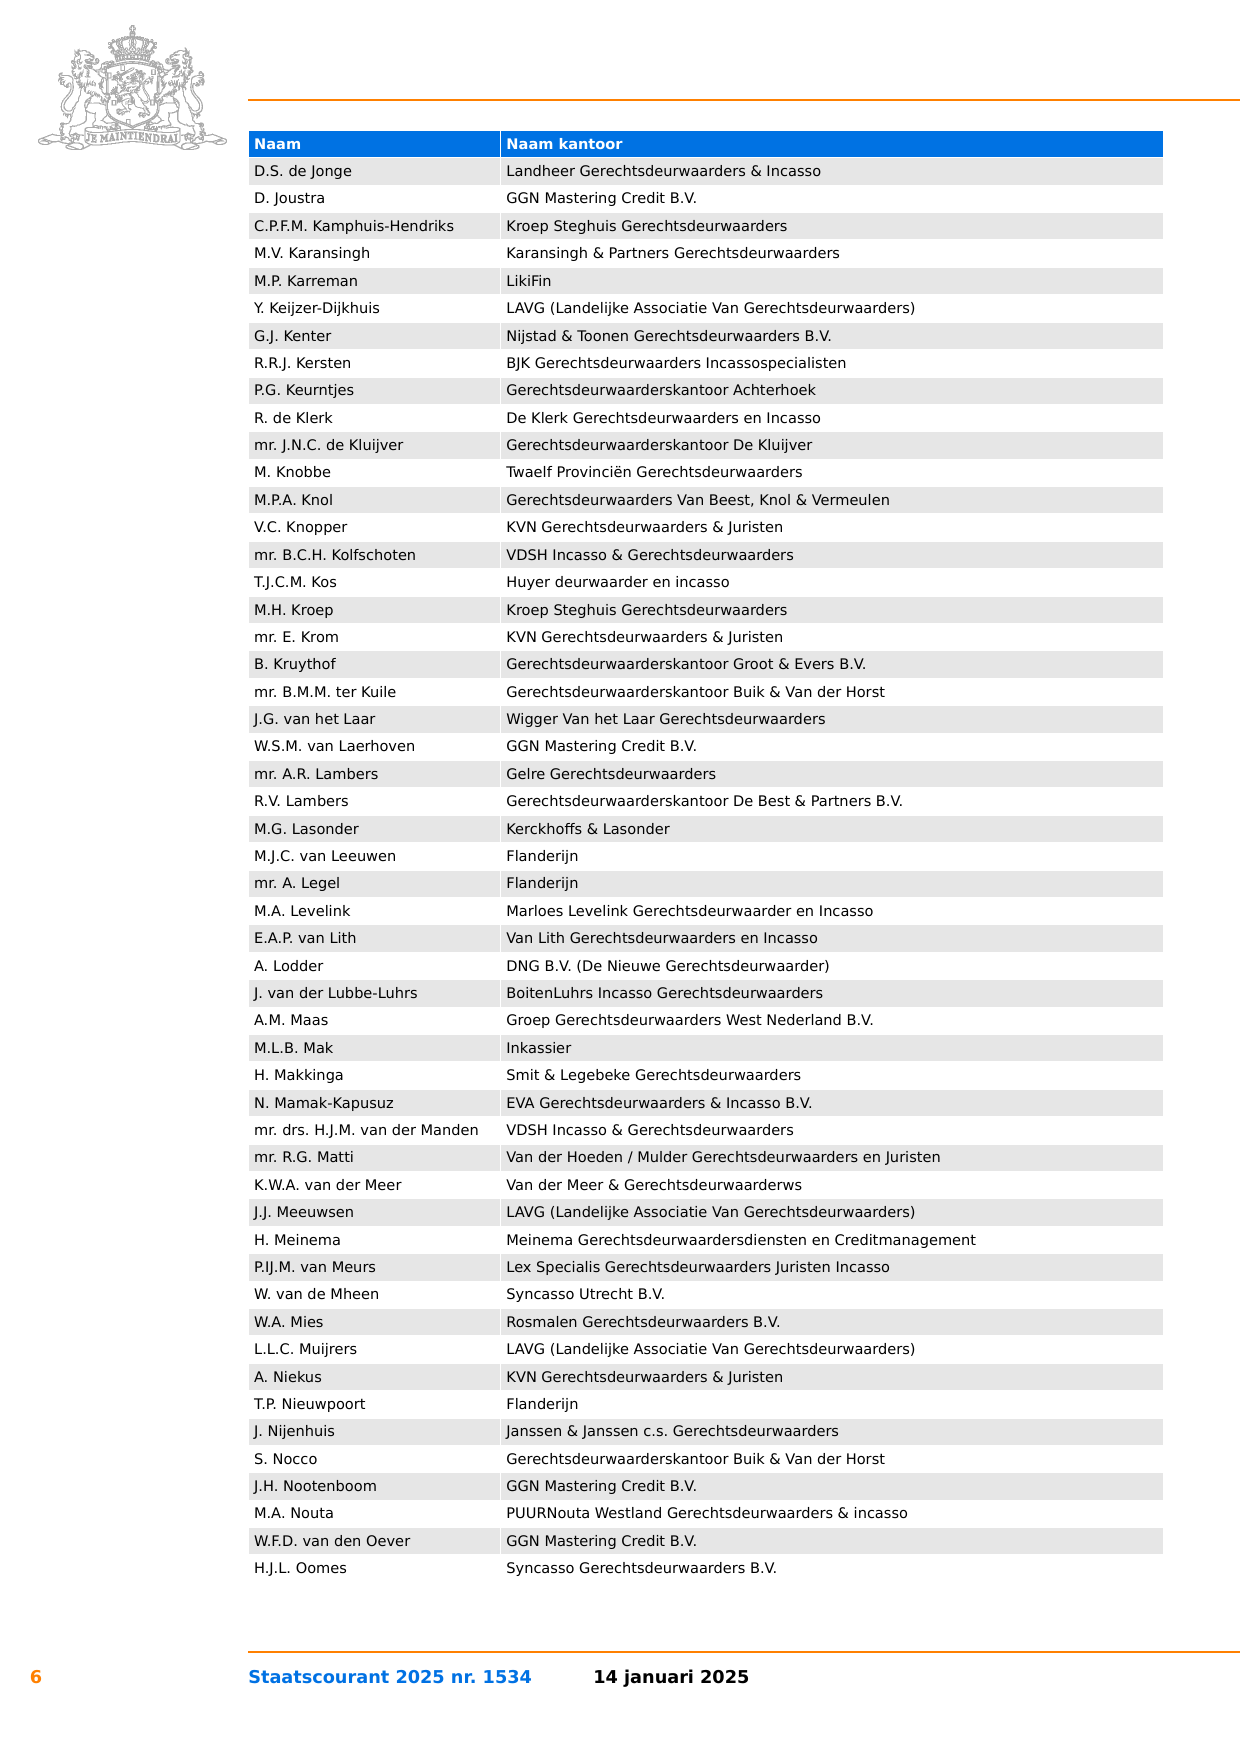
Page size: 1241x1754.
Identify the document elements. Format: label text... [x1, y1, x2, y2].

table_cell Van der Hoeden / Mulder Gerechtsdeurwaarders en Juristen [501, 1145, 1163, 1171]
table_cell GGN Mastering Credit B.V. [501, 186, 1163, 212]
table_cell J. van der Lubbe-Luhrs [249, 980, 500, 1007]
table_cell Flanderijn [501, 1391, 1163, 1417]
table_cell J. Nijenhuis [249, 1419, 500, 1445]
table_cell J.J. Meeuwsen [249, 1199, 500, 1226]
table_cell Flanderijn [501, 871, 1163, 897]
table_cell N. Mamak-Kapusuz [249, 1090, 500, 1116]
table_cell P.IJ.M. van Meurs [249, 1254, 500, 1281]
table_cell mr. E. Krom [249, 624, 500, 650]
table_cell De Klerk Gerechtsdeurwaarders en Incasso [501, 405, 1163, 431]
table_cell W.F.D. van den Oever [249, 1528, 500, 1554]
table_cell mr. R.G. Matti [249, 1145, 500, 1171]
table_cell VDSH Incasso & Gerechtsdeurwaarders [501, 1117, 1163, 1143]
table_cell KVN Gerechtsdeurwaarders & Juristen [501, 624, 1163, 650]
table_cell D. Joustra [249, 186, 500, 212]
table_cell mr. A.R. Lambers [249, 761, 500, 787]
table_cell M.J.C. van Leeuwen [249, 843, 500, 869]
table_cell BoitenLuhrs Incasso Gerechtsdeurwaarders [501, 980, 1163, 1007]
table_cell Flanderijn [501, 843, 1163, 869]
table_cell R. de Klerk [249, 405, 500, 431]
table_cell LAVG (Landelijke Associatie Van Gerechtsdeurwaarders) [501, 1336, 1163, 1363]
table_cell Meinema Gerechtsdeurwaardersdiensten en Creditmanagement [501, 1227, 1163, 1253]
table_cell W.S.M. van Laerhoven [249, 734, 500, 760]
table_cell GGN Mastering Credit B.V. [501, 734, 1163, 760]
table_cell mr. J.N.C. de Kluijver [249, 432, 500, 459]
table_cell LAVG (Landelijke Associatie Van Gerechtsdeurwaarders) [501, 295, 1163, 322]
table_cell Gerechtsdeurwaarderskantoor Buik & Van der Horst [501, 1446, 1163, 1472]
table_cell E.A.P. van Lith [249, 925, 500, 952]
table_cell Lex Specialis Gerechtsdeurwaarders Juristen Incasso [501, 1254, 1163, 1281]
table_cell mr. A. Legel [249, 871, 500, 897]
table_cell LAVG (Landelijke Associatie Van Gerechtsdeurwaarders) [501, 1199, 1163, 1226]
table_cell R.R.J. Kersten [249, 350, 500, 376]
table_cell GGN Mastering Credit B.V. [501, 1473, 1163, 1500]
table_header Naam [249, 131, 500, 157]
table_cell V.C. Knopper [249, 515, 500, 541]
table_cell Wigger Van het Laar Gerechtsdeurwaarders [501, 706, 1163, 733]
table_cell A.M. Maas [249, 1008, 500, 1034]
table_cell S. Nocco [249, 1446, 500, 1472]
table_cell VDSH Incasso & Gerechtsdeurwaarders [501, 542, 1163, 568]
table_cell M.A. Nouta [249, 1501, 500, 1527]
table_cell M.P.A. Knol [249, 487, 500, 513]
table_cell T.P. Nieuwpoort [249, 1391, 500, 1417]
table_cell Huyer deurwaarder en incasso [501, 569, 1163, 596]
table_cell T.J.C.M. Kos [249, 569, 500, 596]
table_cell mr. B.C.H. Kolfschoten [249, 542, 500, 568]
table_cell KVN Gerechtsdeurwaarders & Juristen [501, 1364, 1163, 1390]
table_cell M.L.B. Mak [249, 1035, 500, 1061]
table_cell Gerechtsdeurwaarderskantoor Buik & Van der Horst [501, 679, 1163, 705]
table_cell Janssen & Janssen c.s. Gerechtsdeurwaarders [501, 1419, 1163, 1445]
table_cell Gelre Gerechtsdeurwaarders [501, 761, 1163, 787]
table_cell Rosmalen Gerechtsdeurwaarders B.V. [501, 1309, 1163, 1335]
table_cell Van der Meer & Gerechtsdeurwaarderws [501, 1172, 1163, 1198]
table_cell Marloes Levelink Gerechtsdeurwaarder en Incasso [501, 898, 1163, 924]
table_cell H. Makkinga [249, 1063, 500, 1089]
picture [38, 25, 227, 150]
table_cell L.L.C. Muijrers [249, 1336, 500, 1363]
table_cell Kerckhoffs & Lasonder [501, 816, 1163, 842]
table_cell KVN Gerechtsdeurwaarders & Juristen [501, 515, 1163, 541]
table_cell Inkassier [501, 1035, 1163, 1061]
table_cell Van Lith Gerechtsdeurwaarders en Incasso [501, 925, 1163, 952]
table_cell BJK Gerechtsdeurwaarders Incassospecialisten [501, 350, 1163, 376]
table_cell R.V. Lambers [249, 789, 500, 815]
table_cell M. Knobbe [249, 460, 500, 486]
table_cell Groep Gerechtsdeurwaarders West Nederland B.V. [501, 1008, 1163, 1034]
table_cell M.H. Kroep [249, 597, 500, 623]
table_cell M.P. Karreman [249, 268, 500, 294]
table_cell P.G. Keurntjes [249, 378, 500, 404]
table_cell J.G. van het Laar [249, 706, 500, 733]
table_cell M.V. Karansingh [249, 241, 500, 267]
table_cell PUURNouta Westland Gerechtsdeurwaarders & incasso [501, 1501, 1163, 1527]
table_cell Gerechtsdeurwaarderskantoor Achterhoek [501, 378, 1163, 404]
table_cell Gerechtsdeurwaarderskantoor De Best & Partners B.V. [501, 789, 1163, 815]
table_cell Y. Keijzer-Dijkhuis [249, 295, 500, 322]
table_header Naam kantoor [501, 131, 1163, 157]
table_cell M.A. Levelink [249, 898, 500, 924]
table_cell D.S. de Jonge [249, 158, 500, 185]
table_cell H.J.L. Oomes [249, 1556, 500, 1582]
table_cell Karansingh & Partners Gerechtsdeurwaarders [501, 241, 1163, 267]
table_cell A. Lodder [249, 953, 500, 979]
table_cell Twaelf Provinciën Gerechtsdeurwaarders [501, 460, 1163, 486]
table_cell Kroep Steghuis Gerechtsdeurwaarders [501, 213, 1163, 239]
table_cell K.W.A. van der Meer [249, 1172, 500, 1198]
table_cell mr. drs. H.J.M. van der Manden [249, 1117, 500, 1143]
table_cell Gerechtsdeurwaarderskantoor De Kluijver [501, 432, 1163, 459]
table_cell mr. B.M.M. ter Kuile [249, 679, 500, 705]
table_cell Kroep Steghuis Gerechtsdeurwaarders [501, 597, 1163, 623]
table_cell Smit & Legebeke Gerechtsdeurwaarders [501, 1063, 1163, 1089]
table_cell A. Niekus [249, 1364, 500, 1390]
table_cell W. van de Mheen [249, 1282, 500, 1308]
table_cell G.J. Kenter [249, 323, 500, 349]
table_cell GGN Mastering Credit B.V. [501, 1528, 1163, 1554]
table_cell Gerechtsdeurwaarderskantoor Groot & Evers B.V. [501, 651, 1163, 678]
table_cell H. Meinema [249, 1227, 500, 1253]
table_cell W.A. Mies [249, 1309, 500, 1335]
table_cell C.P.F.M. Kamphuis-Hendriks [249, 213, 500, 239]
table_cell Landheer Gerechtsdeurwaarders & Incasso [501, 158, 1163, 185]
table_cell M.G. Lasonder [249, 816, 500, 842]
table_cell EVA Gerechtsdeurwaarders & Incasso B.V. [501, 1090, 1163, 1116]
table_cell Nijstad & Toonen Gerechtsdeurwaarders B.V. [501, 323, 1163, 349]
table_cell LikiFin [501, 268, 1163, 294]
table_cell Gerechtsdeurwaarders Van Beest, Knol & Vermeulen [501, 487, 1163, 513]
table_cell B. Kruythof [249, 651, 500, 678]
table_cell J.H. Nootenboom [249, 1473, 500, 1500]
table_cell DNG B.V. (De Nieuwe Gerechtsdeurwaarder) [501, 953, 1163, 979]
table_cell Syncasso Gerechtsdeurwaarders B.V. [501, 1556, 1163, 1582]
table_cell Syncasso Utrecht B.V. [501, 1282, 1163, 1308]
